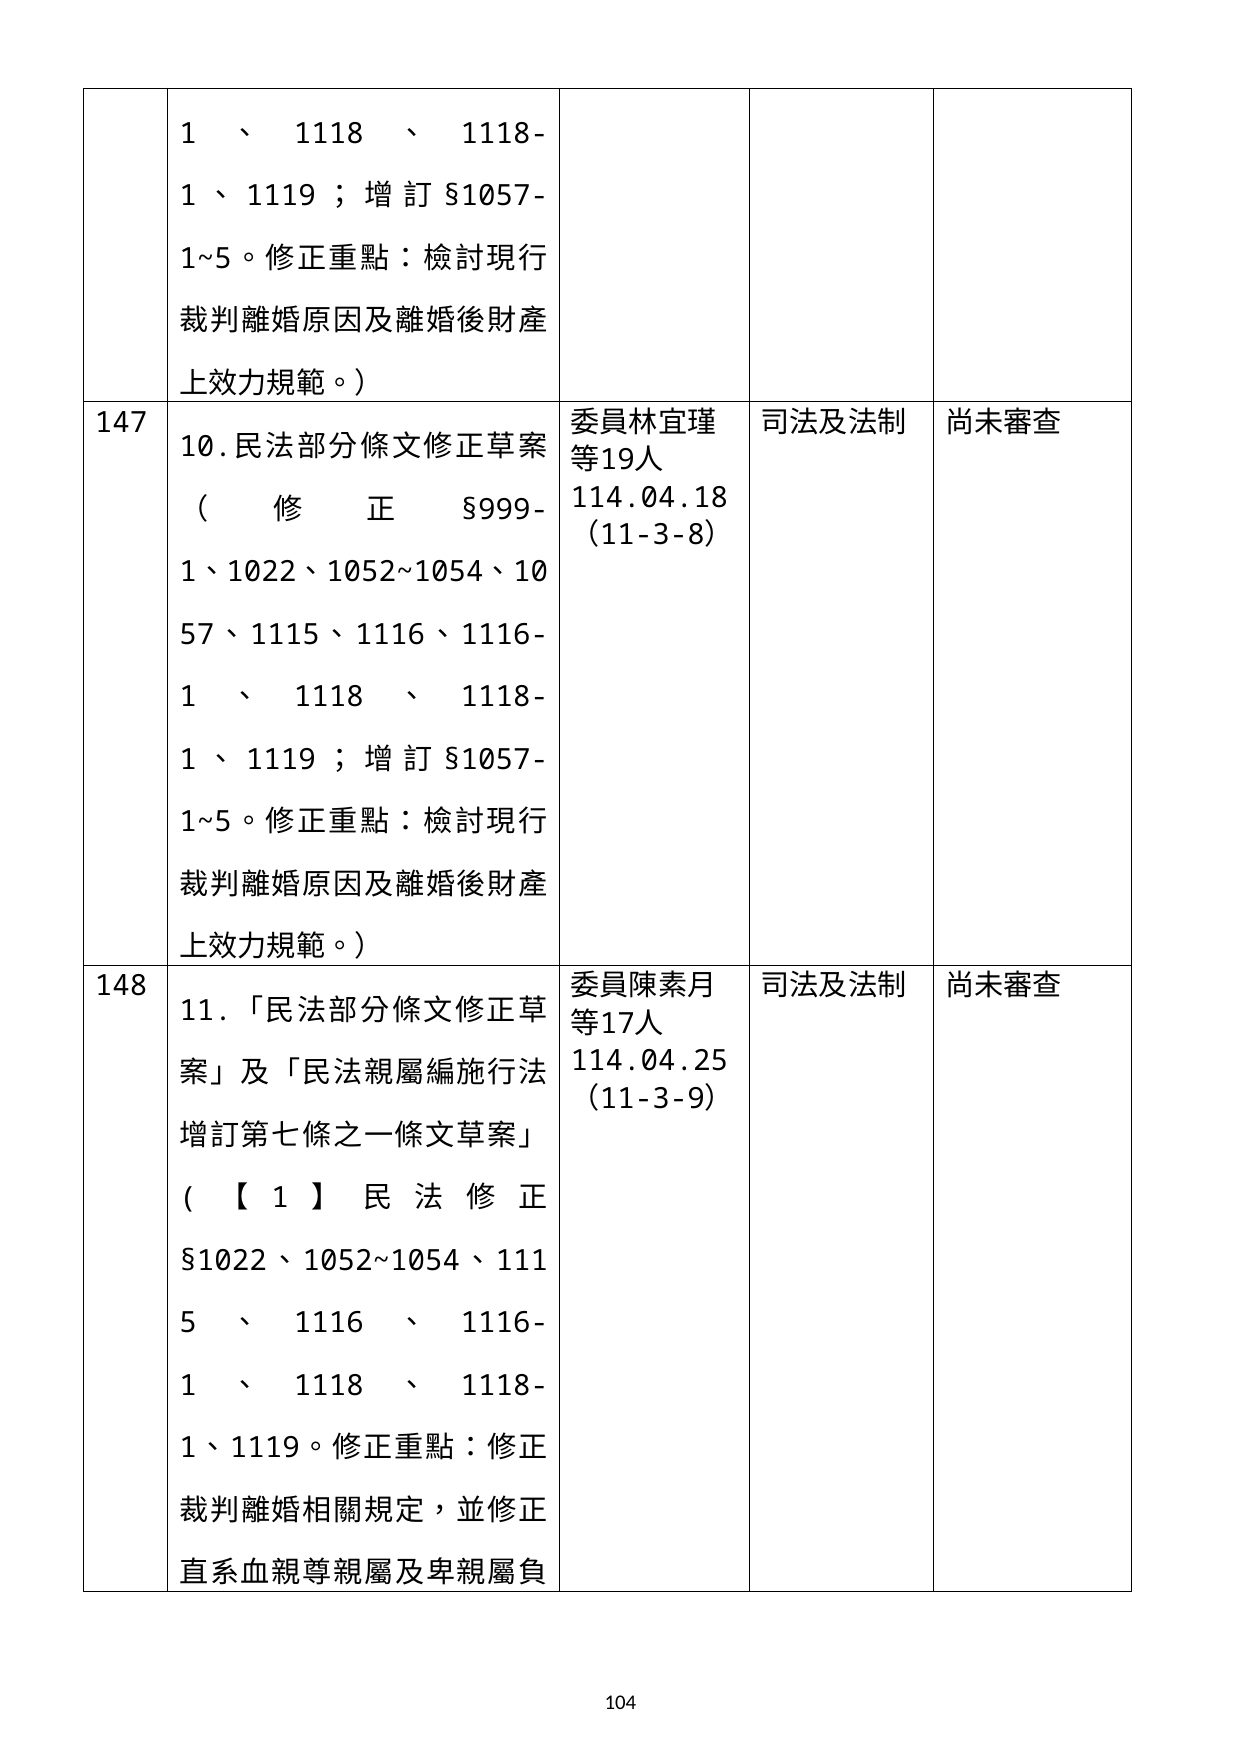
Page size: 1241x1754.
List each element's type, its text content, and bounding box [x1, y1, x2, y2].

table_cell 148 [84, 966, 167, 1591]
table_cell [84, 89, 167, 401]
table_cell 尚未審查 [934, 402, 1131, 965]
table_cell 委員林宜瑾 等19人 114.04.18 （11-3-8） [560, 402, 749, 965]
table_cell 委員陳素月 等17人 114.04.25 （11-3-9） [560, 966, 749, 1591]
table_cell 司法及法制 [750, 402, 933, 965]
table_cell 147 [84, 402, 167, 965]
table_cell 尚未審查 [934, 966, 1131, 1591]
table_cell [750, 89, 933, 401]
table_cell 司法及法制 [750, 966, 933, 1591]
table_cell 11.「民法部分條文修正草案」及「民法親屬編施行法增訂第七條之一條文草案」(【1】民法修正§1022、1052~1054、1115、1116、1116-1、1118、1118-1、1119。修正重點：修正裁判離婚相關規定，並修正直系血親尊親屬及卑親屬負 [168, 966, 559, 1591]
table_cell [934, 89, 1131, 401]
table_cell [560, 89, 749, 401]
table_cell 10.民法部分條文修正草案（修正§999-1、1022、1052~1054、1057、1115、1116、1116-1、1118、1118-1、1119；增訂§1057-1~5。修正重點：檢討現行裁判離婚原因及離婚後財產上效力規範。） [168, 402, 559, 965]
table_cell 1、1118、1118-1、1119；增訂§1057-1~5。修正重點：檢討現行裁判離婚原因及離婚後財產上效力規範。） [168, 89, 559, 401]
